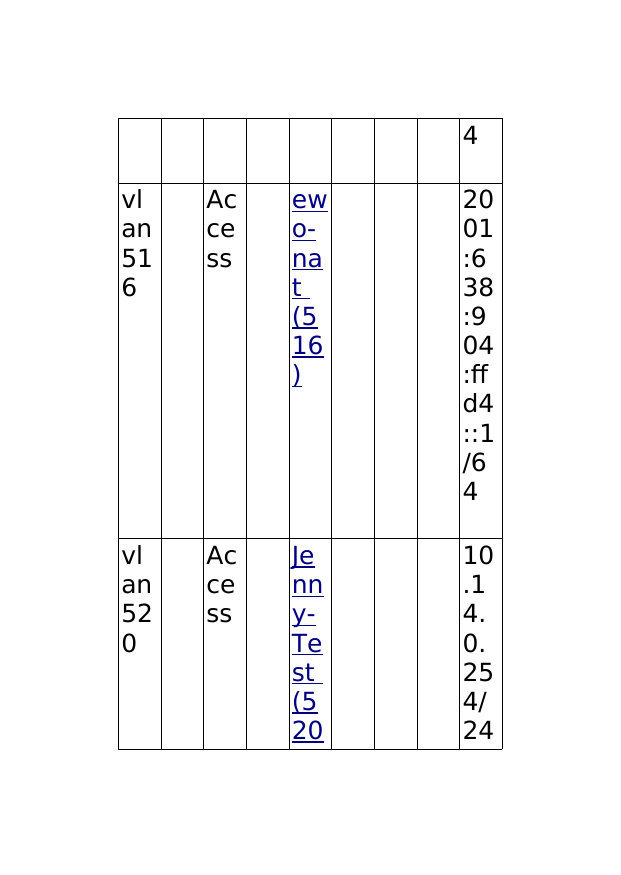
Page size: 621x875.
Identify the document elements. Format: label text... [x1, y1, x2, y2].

table_cell [162, 119, 203, 182]
table_cell 4 [460, 119, 502, 182]
table_cell ewo-nat (516) [290, 184, 331, 538]
table_cell Access [204, 184, 246, 538]
table_cell [418, 539, 459, 748]
table_cell Jenny-Test (520 [290, 539, 331, 748]
table_cell [418, 119, 459, 182]
table_cell [332, 184, 374, 538]
table_cell 2001:638:904:ffd4::1/64 [460, 184, 502, 538]
table_cell Access [204, 539, 246, 748]
table_cell [375, 184, 417, 538]
table_cell [119, 119, 161, 182]
table_cell [162, 184, 203, 538]
table_cell [247, 184, 289, 538]
table_cell [332, 119, 374, 182]
table_cell [418, 184, 459, 538]
table_cell 10.14.0.254/24 [460, 539, 502, 748]
table_cell [247, 119, 289, 182]
table_cell [162, 539, 203, 748]
table_cell [204, 119, 246, 182]
table_cell vlan516 [119, 184, 161, 538]
table_cell [247, 539, 289, 748]
table_cell [332, 539, 374, 748]
table_cell [375, 119, 417, 182]
table_cell [290, 119, 331, 182]
table_cell vlan520 [119, 539, 161, 748]
table_cell [375, 539, 417, 748]
